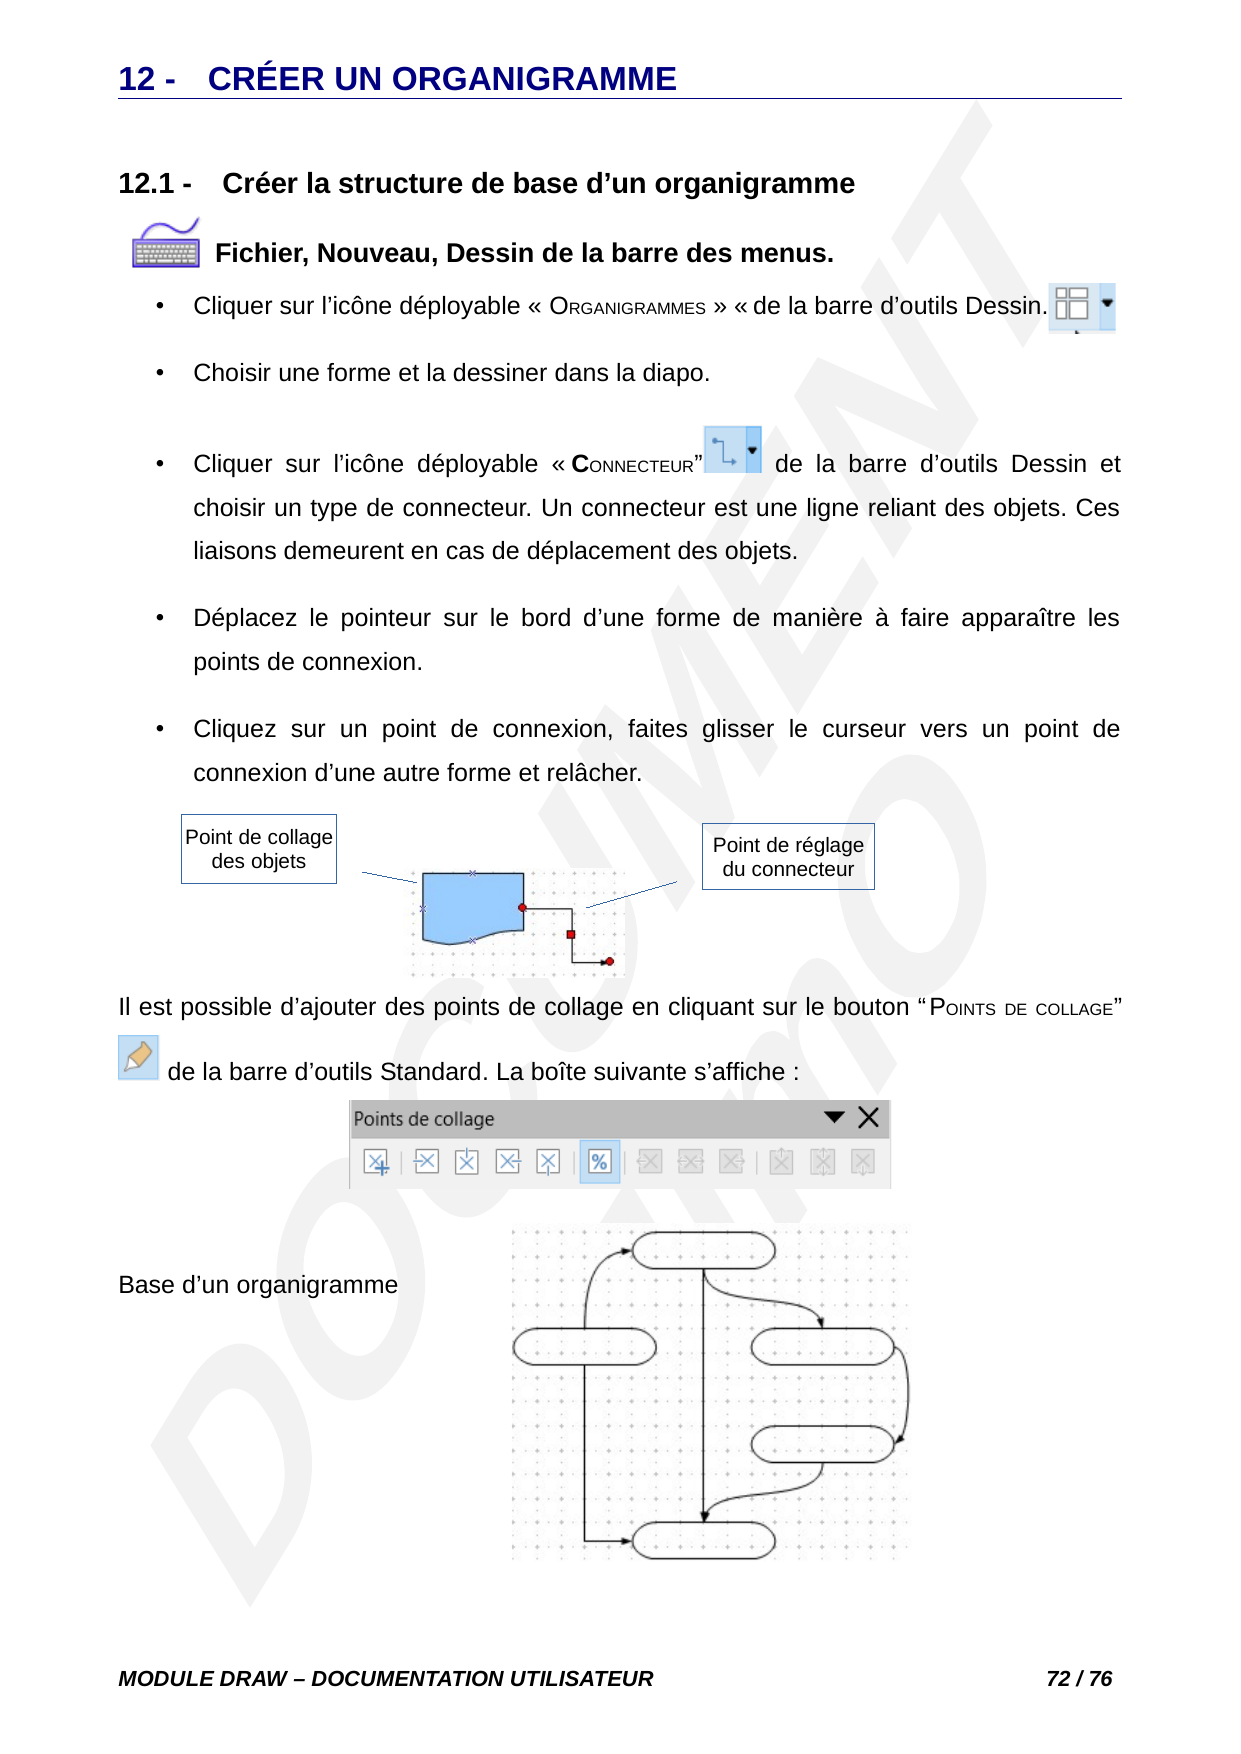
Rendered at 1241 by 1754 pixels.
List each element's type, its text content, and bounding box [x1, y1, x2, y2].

list Déplacez le pointeur sur le bord d’une forme de manière à faire apparaître les points de connexion. [156, 603, 1122, 676]
list Cliquer sur l’icône déployable « Organigrammes » « de la barre d’outils Dessin. [156, 291, 1048, 320]
picture [511, 1223, 916, 1564]
list Choisir une forme et la dessiner dans la diapo. [156, 358, 1122, 387]
picture [702, 425, 763, 473]
text Base d’un organigramme [118, 1270, 511, 1299]
text Fichier, Nouveau, Dessin de la barre des menus. [203, 236, 1122, 267]
subtitle Créer la structure de base d’un organigramme [118, 166, 1122, 199]
picture [403, 868, 625, 978]
list Cliquez sur un point de connexion, faites glisser le curseur vers un point de connexion d’une autre forme et relâcher. [156, 714, 1122, 786]
picture [118, 1035, 161, 1081]
text [916, 1270, 1122, 1299]
list Cliquer sur l’icône déployable « Connecteur” de la barre d’outils Dessin et choisir un type de connecteur. Un connecteur est une ligne reliant des objets. Ces liaisons demeurent en cas de déplacement des objets. [156, 426, 1122, 565]
picture [128, 207, 203, 282]
picture [349, 1100, 892, 1189]
subtitle créer un organigramme [118, 59, 1122, 98]
picture [1048, 283, 1116, 334]
text Il est possible d’ajouter des points de collage en cliquant sur le bouton “Points de collage” de la barre d’outils Standard. La boîte suivante s’affiche : [118, 892, 1122, 1086]
